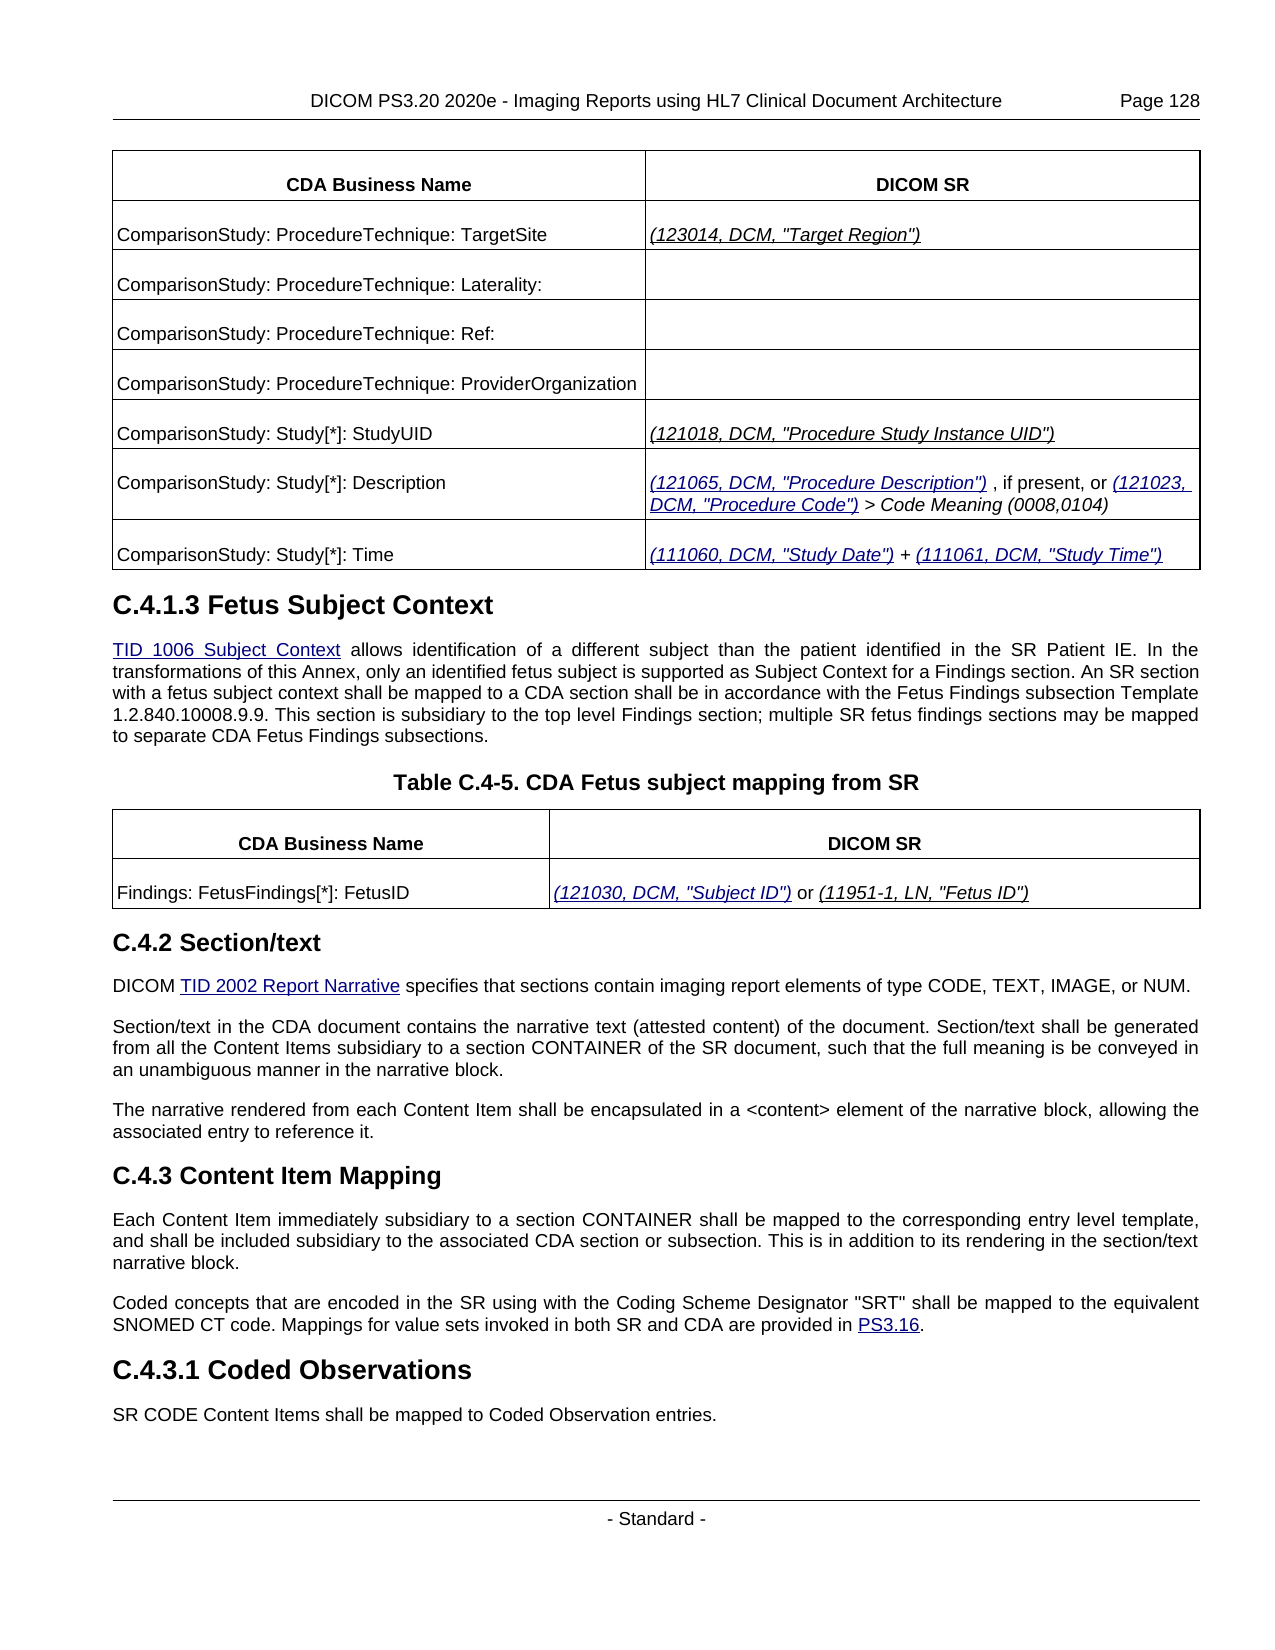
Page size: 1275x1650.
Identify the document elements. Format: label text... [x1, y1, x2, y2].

table_cell ComparisonStudy: ProcedureTechnique: Laterality: [113, 250, 645, 299]
table_cell ComparisonStudy: ProcedureTechnique: TargetSite [113, 201, 645, 249]
text DICOM TID 2002 Report Narrative specifies that sections contain imaging report elements of type CODE, TEXT, IMAGE, or NUM. [112, 975, 1200, 997]
table_cell ComparisonStudy: Study[*]: StudyUID [113, 400, 645, 448]
table_cell (121018, DCM, "Procedure Study Instance UID") [646, 400, 1199, 448]
text SR CODE Content Items shall be mapped to Coded Observation entries. [112, 1404, 1200, 1425]
table_cell ComparisonStudy: ProcedureTechnique: Ref: [113, 300, 645, 349]
table_cell (123014, DCM, "Target Region") [646, 201, 1199, 249]
text C.4.1.3 Fetus Subject Context [112, 589, 1200, 620]
table_cell Findings: FetusFindings[*]: FetusID [113, 859, 549, 908]
text The narrative rendered from each Content Item shall be encapsulated in a <content> element of the narrative block, allowing the associated entry to reference it. [112, 1099, 1200, 1142]
table_header DICOM SR [646, 151, 1199, 200]
table_header CDA Business Name [113, 810, 549, 858]
table_cell [646, 300, 1199, 349]
table_cell ComparisonStudy: Study[*]: Description [113, 449, 645, 519]
table_header CDA Business Name [113, 151, 645, 200]
table_cell (121030, DCM, "Subject ID") or (11951-1, LN, "Fetus ID") [550, 859, 1199, 908]
text Section/text in the CDA document contains the narrative text (attested content) of the document. Section/text shall be generated from all the Content Items subsidiary to a section CONTAINER of the SR document, such that the full meaning is be conveyed in an unambiguous manner in the narrative block. [112, 1016, 1200, 1080]
table_cell [646, 250, 1199, 299]
text C.4.3.1 Coded Observations [112, 1354, 1200, 1385]
table_cell ComparisonStudy: Study[*]: Time [113, 520, 645, 569]
text C.4.3 Content Item Mapping [112, 1161, 1200, 1189]
text Each Content Item immediately subsidiary to a section CONTAINER shall be mapped to the corresponding entry level template, and shall be included subsidiary to the associated CDA section or subsection. This is in addition to its rendering in the section/text narrative block. [112, 1208, 1200, 1273]
table_cell (111060, DCM, "Study Date") + (111061, DCM, "Study Time") [646, 520, 1199, 569]
text Table C.4-5. CDA Fetus subject mapping from SR [112, 769, 1200, 795]
text C.4.2 Section/text [112, 928, 1200, 956]
text Coded concepts that are encoded in the SR using with the Coding Scheme Designator "SRT" shall be mapped to the equivalent SNOMED CT code. Mappings for value sets invoked in both SR and CDA are provided in PS3.16. [112, 1292, 1200, 1335]
text TID 1006 Subject Context allows identification of a different subject than the patient identified in the SR Patient IE. In the transformations of this Annex, only an identified fetus subject is supported as Subject Context for a Findings section. An SR section with a fetus subject context shall be mapped to a CDA section shall be in accordance with the Fetus Findings subsection Template 1.2.840.10008.9.9. This section is subsidiary to the top level Findings section; multiple SR fetus findings sections may be mapped to separate CDA Fetus Findings subsections. [112, 639, 1200, 747]
table_cell (121065, DCM, "Procedure Description") , if present, or (121023, DCM, "Procedure Code") > Code Meaning (0008,0104) [646, 449, 1199, 519]
table_cell [646, 350, 1199, 398]
table_header DICOM SR [550, 810, 1199, 858]
table_cell ComparisonStudy: ProcedureTechnique: ProviderOrganization [113, 350, 645, 398]
